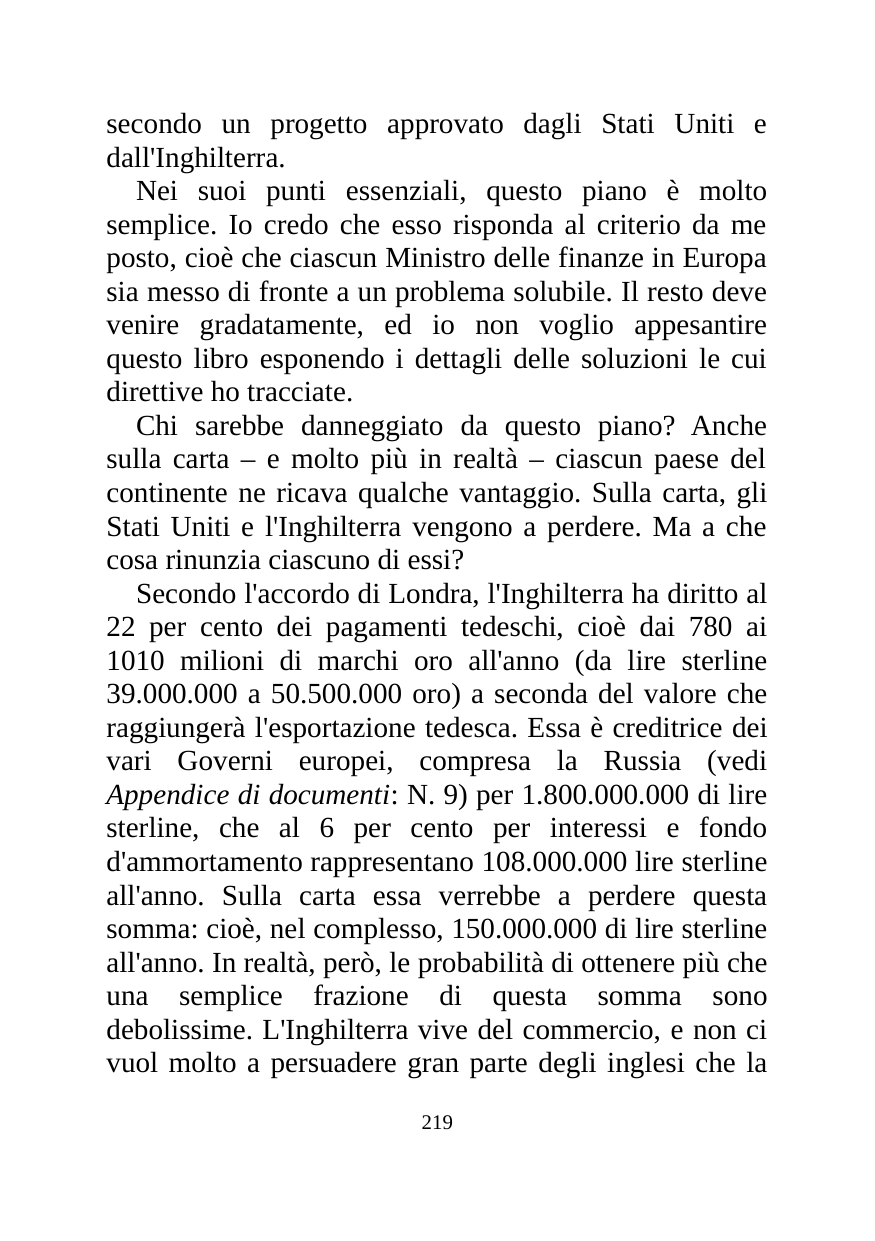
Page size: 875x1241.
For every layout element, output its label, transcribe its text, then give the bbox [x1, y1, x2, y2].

text Nei suoi punti essenziali, questo piano è molto semplice. Io credo che esso risponda al criterio da me posto, cioè che ciascun Ministro delle finanze in Europa sia messo di fronte a un problema solubile. Il resto deve venire gradatamente, ed io non voglio appesantire questo libro esponendo i dettagli delle soluzioni le cui direttive ho tracciate. [106, 173, 768, 408]
text Chi sarebbe danneggiato da questo piano? Anche sulla carta – e molto più in realtà – ciascun paese del continente ne ricava qualche vantaggio. Sulla carta, gli Stati Uniti e l'Inghilterra vengono a perdere. Ma a che cosa rinunzia ciascuno di essi? [106, 408, 768, 576]
text Secondo l'accordo di Londra, l'Inghilterra ha diritto al 22 per cento dei pagamenti tedeschi, cioè dai 780 ai 1010 milioni di marchi oro all'anno (da lire sterline 39.000.000 a 50.500.000 oro) a seconda del valore che raggiungerà l'esportazione tedesca. Essa è creditrice dei vari Governi europei, compresa la Russia (vedi Appendice di documenti: N. 9) per 1.800.000.000 di lire sterline, che al 6 per cento per interessi e fondo d'ammortamento rappresentano 108.000.000 lire sterline all'anno. Sulla carta essa verrebbe a perdere questa somma: cioè, nel complesso, 150.000.000 di lire sterline all'anno. In realtà, però, le probabilità di ottenere più che una semplice frazione di questa somma sono debolissime. L'Inghilterra vive del commercio, e non ci vuol molto a persuadere gran parte degli inglesi che la [106, 576, 768, 1079]
text secondo un progetto approvato dagli Stati Uniti e dall'Inghilterra. [106, 106, 768, 173]
